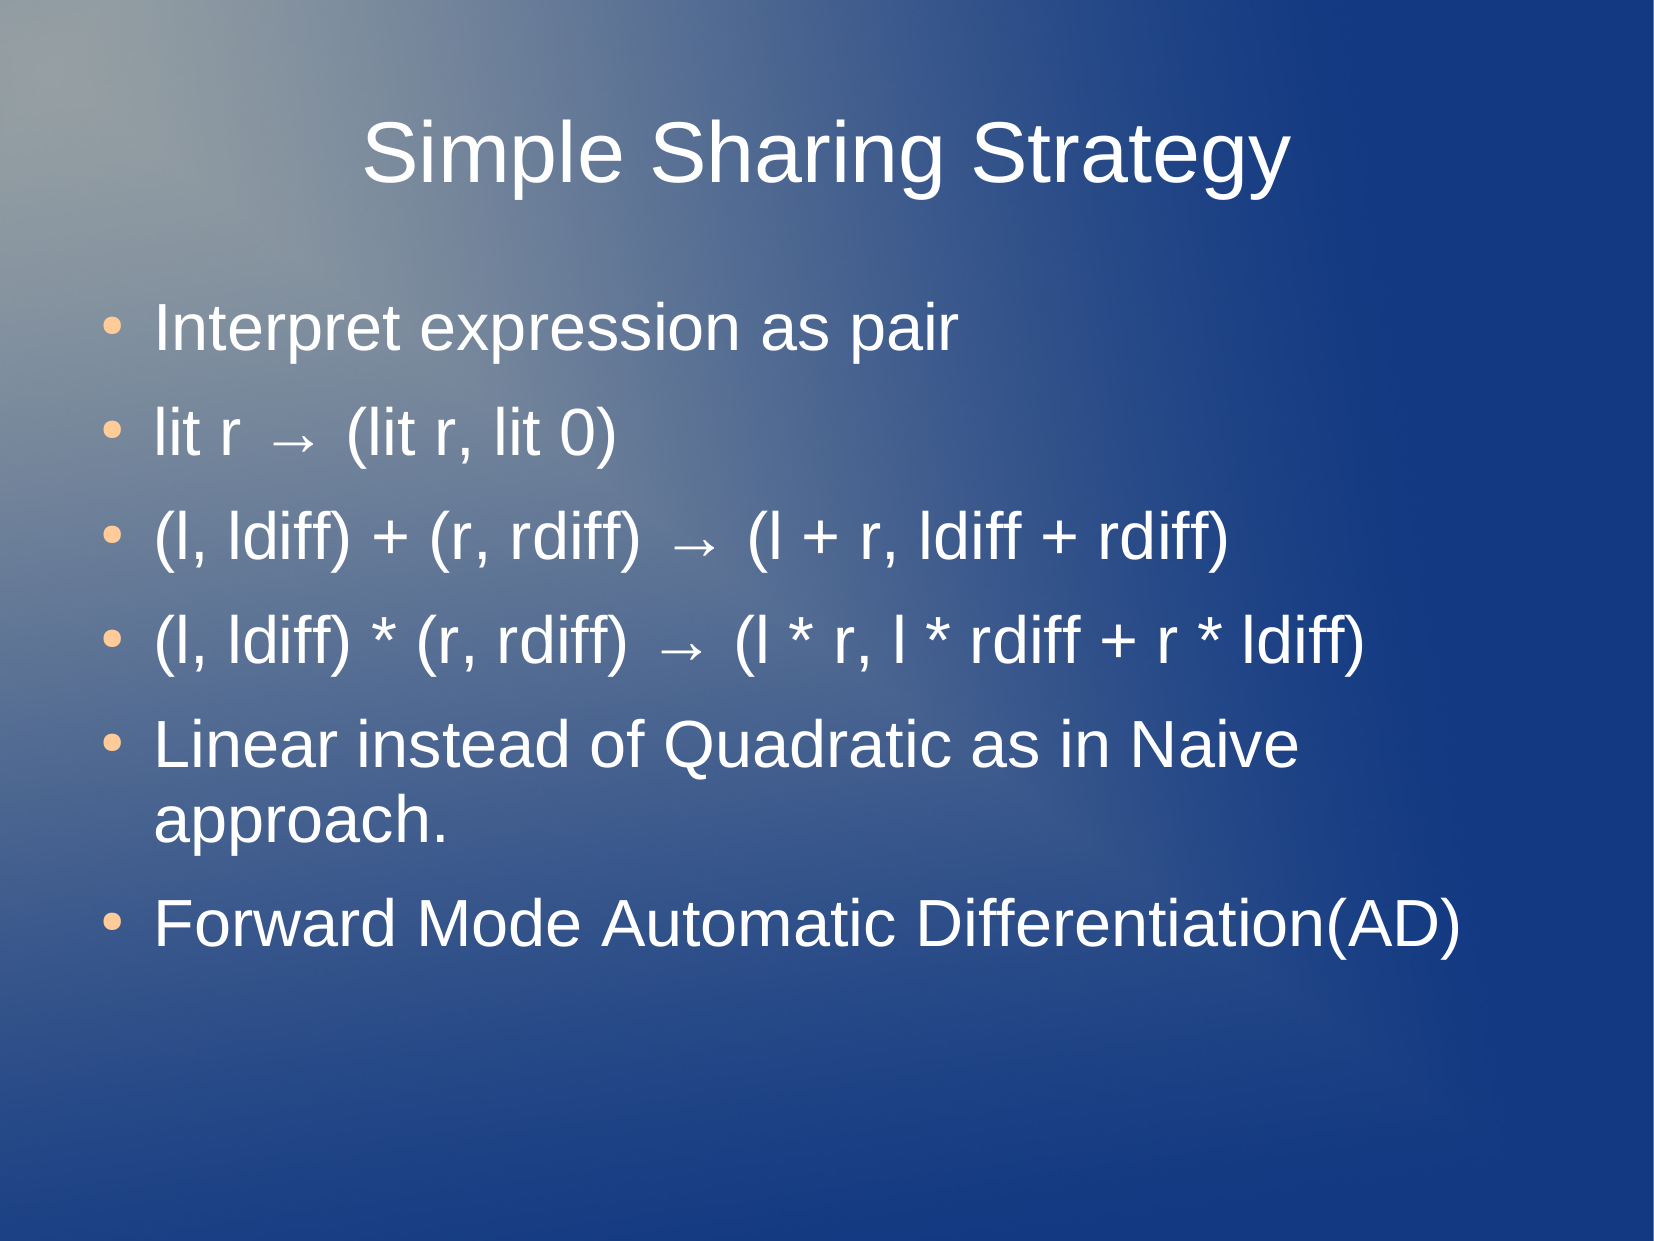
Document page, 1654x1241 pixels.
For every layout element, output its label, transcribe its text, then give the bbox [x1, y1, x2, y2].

title Simple Sharing Strategy [82, 49, 1571, 257]
list Interpret expression as pair lit r → (lit r, lit 0) (l, ldiff) + (r, rdiff) → (l + r, ldiff + rdiff) (l, ldiff) * (r, rdiff) → (l * r, l * rdiff + r * ldiff) Linear instead of Quadratic as in Naive approach. Forward Mode Automatic Differentiation(AD) [82, 290, 1571, 1109]
picture [0, 0, 1654, 1241]
